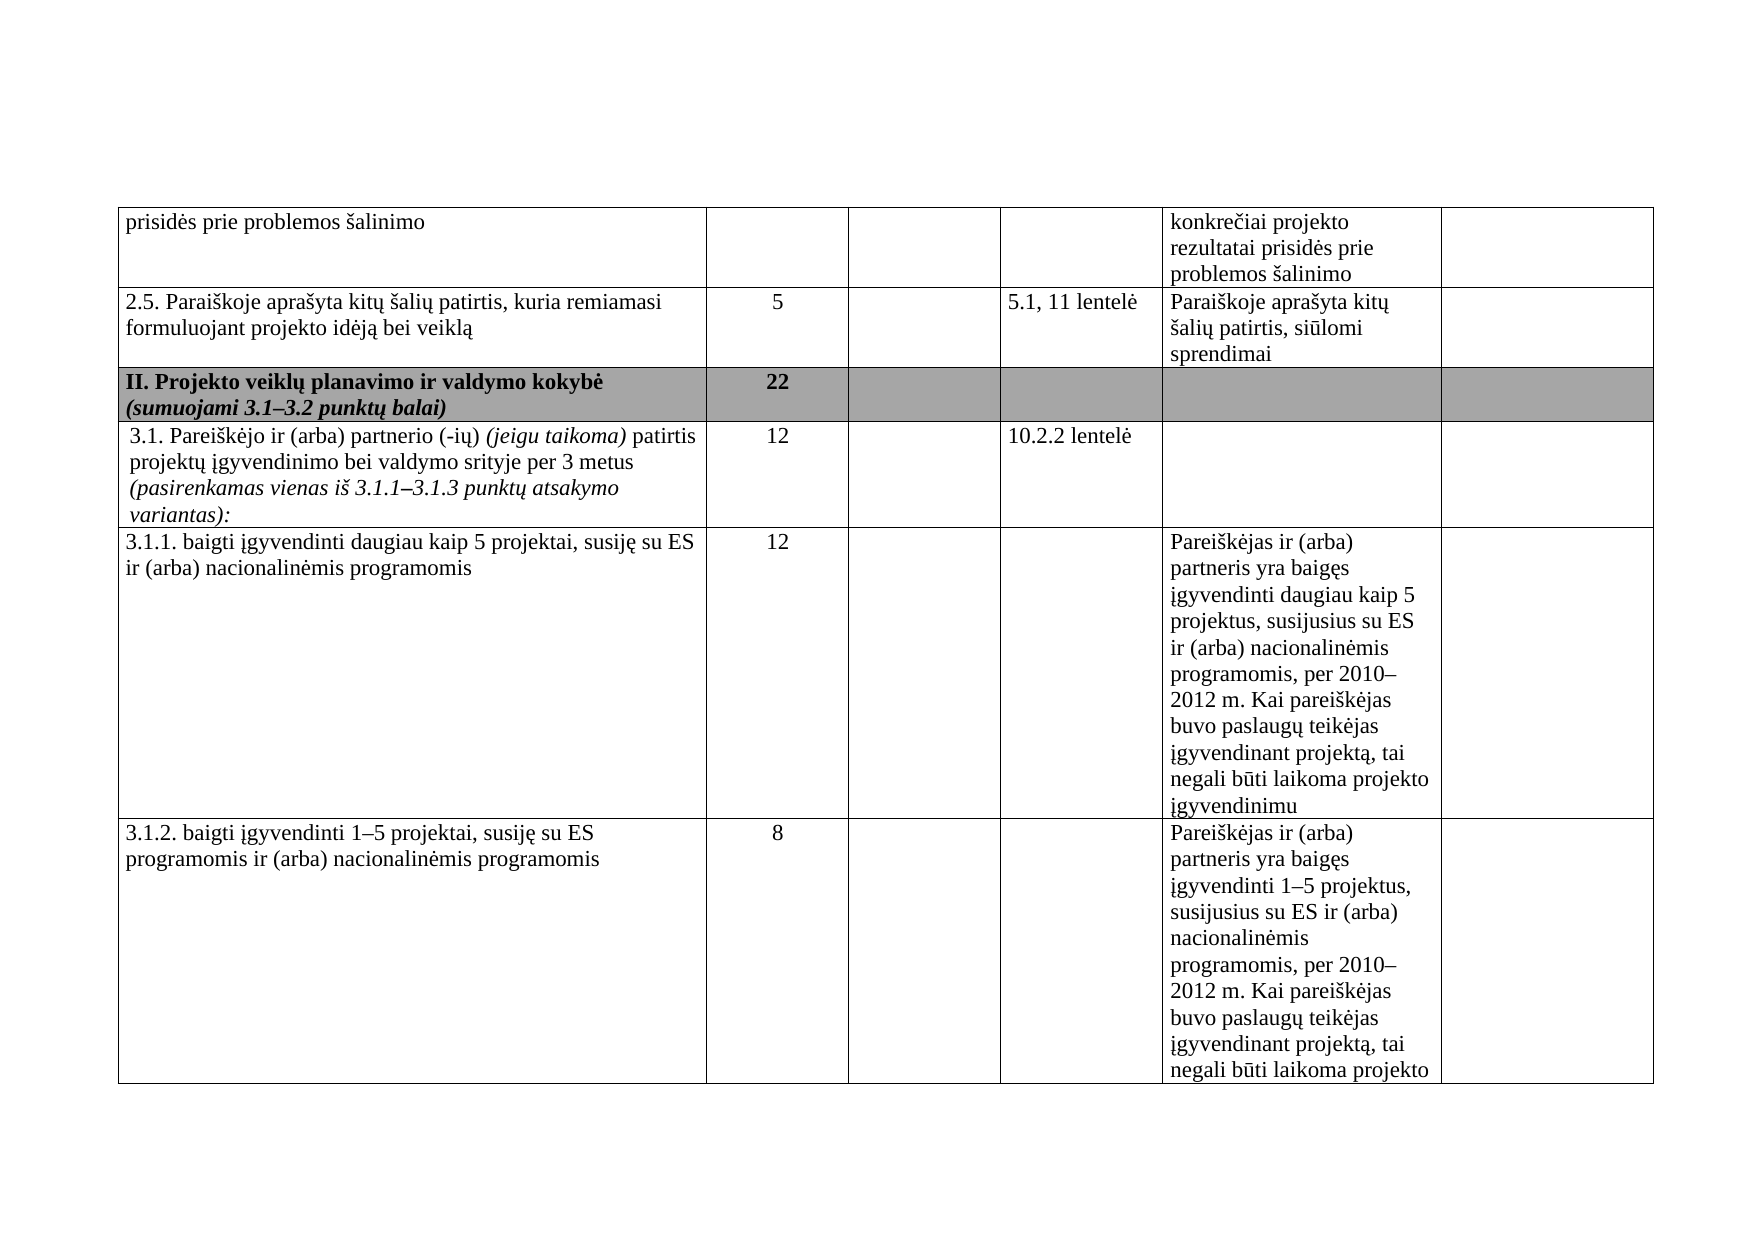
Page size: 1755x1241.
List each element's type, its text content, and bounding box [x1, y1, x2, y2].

table_cell 3.1.2. baigti įgyvendinti 1–5 projektai, susiję su ES programomis ir (arba) nacionalinėmis programomis [119, 819, 706, 1083]
table_cell [707, 208, 848, 287]
table_cell [1163, 368, 1441, 421]
table_cell [1001, 208, 1162, 287]
table_cell 2.5. Paraiškoje aprašyta kitų šalių patirtis, kuria remiamasi formuluojant projekto idėją bei veiklą [119, 288, 706, 367]
table_cell [1163, 422, 1441, 527]
table_cell Paraiškoje aprašyta kitų šalių patirtis, siūlomi sprendimai [1163, 288, 1441, 367]
table_cell [849, 288, 1000, 367]
table_cell [849, 528, 1000, 818]
table_cell 12 [707, 528, 848, 818]
table_cell II. Projekto veiklų planavimo ir valdymo kokybė (sumuojami 3.1–3.2 punktų balai) [119, 368, 706, 421]
table_cell [1442, 528, 1653, 818]
table_cell [1442, 368, 1653, 421]
table_cell 22 [707, 368, 848, 421]
table_cell [849, 208, 1000, 287]
table_cell 3.1.1. baigti įgyvendinti daugiau kaip 5 projektai, susiję su ES ir (arba) nacionalinėmis programomis [119, 528, 706, 818]
table_cell [849, 422, 1000, 527]
table_cell [849, 368, 1000, 421]
table_cell [1442, 288, 1653, 367]
table_cell Pareiškėjas ir (arba) partneris yra baigęs įgyvendinti daugiau kaip 5 projektus, susijusius su ES ir (arba) nacionalinėmis programomis, per 2010–2012 m. Kai pareiškėjas buvo paslaugų teikėjas įgyvendinant projektą, tai negali būti laikoma projekto įgyvendinimu [1163, 528, 1441, 818]
table_cell 12 [707, 422, 848, 527]
table_cell [1442, 819, 1653, 1083]
table_cell 10.2.2 lentelė [1001, 422, 1162, 527]
table_cell 5 [707, 288, 848, 367]
table_cell 5.1, 11 lentelė [1001, 288, 1162, 367]
table_cell konkrečiai projekto rezultatai prisidės prie problemos šalinimo [1163, 208, 1441, 287]
table_cell [1442, 422, 1653, 527]
table_cell 3.1. Pareiškėjo ir (arba) partnerio (-ių) (jeigu taikoma) patirtis projektų įgyvendinimo bei valdymo srityje per 3 metus (pasirenkamas vienas iš 3.1.1–3.1.3 punktų atsakymo variantas): [119, 422, 706, 527]
table_cell 8 [707, 819, 848, 1083]
table_cell prisidės prie problemos šalinimo [119, 208, 706, 287]
table_cell [1442, 208, 1653, 287]
table_cell Pareiškėjas ir (arba) partneris yra baigęs įgyvendinti 1–5 projektus, susijusius su ES ir (arba) nacionalinėmis programomis, per 2010–2012 m. Kai pareiškėjas buvo paslaugų teikėjas įgyvendinant projektą, tai negali būti laikoma projekto [1163, 819, 1441, 1083]
table_cell [1001, 368, 1162, 421]
table_cell [1001, 528, 1162, 818]
table_cell [849, 819, 1000, 1083]
table_cell [1001, 819, 1162, 1083]
